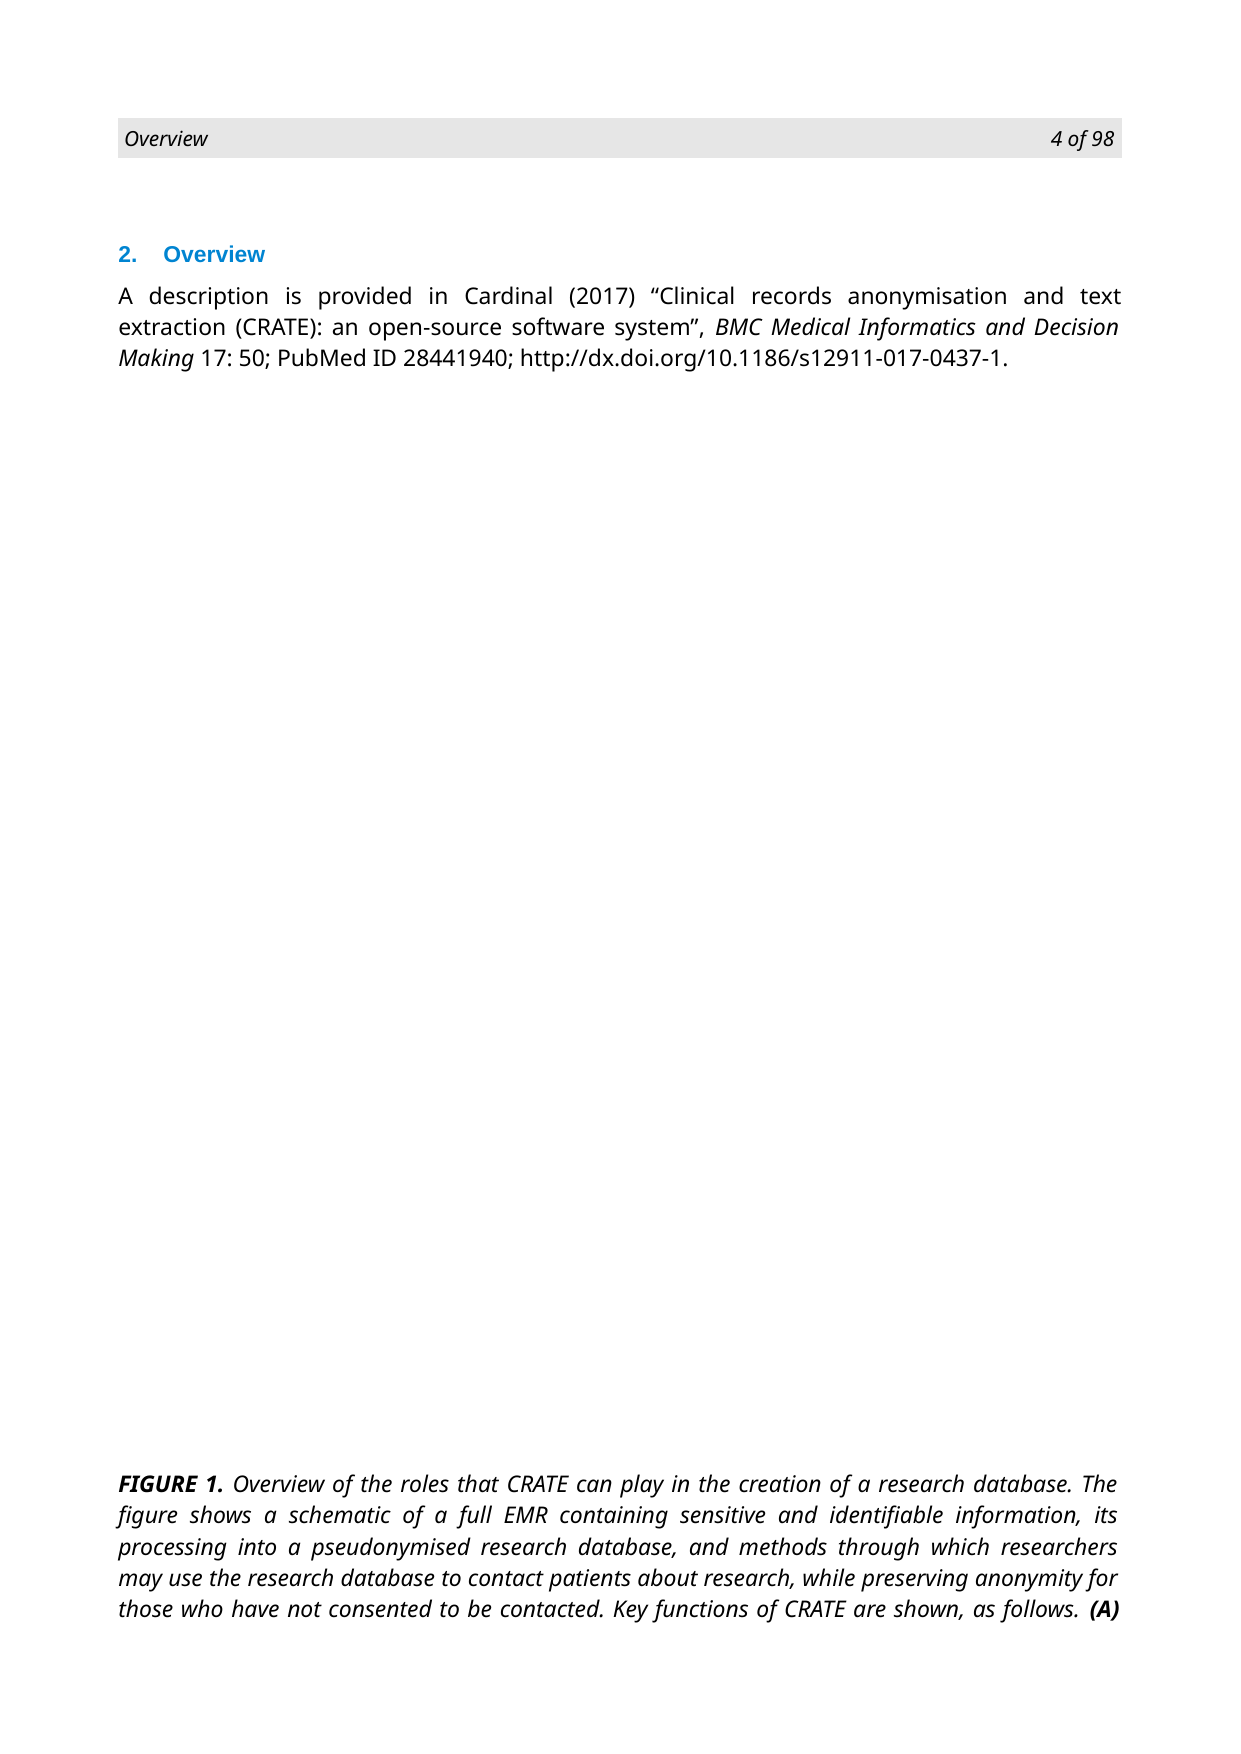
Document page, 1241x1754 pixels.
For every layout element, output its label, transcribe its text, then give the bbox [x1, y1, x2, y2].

text A description is provided in Cardinal (2017) “Clinical records anonymisation and text extraction (CRATE): an open-source software system”, BMC Medical Informatics and Decision Making 17: 50; PubMed ID 28441940; http://dx.doi.org/10.1186/s12911-017-0437-1. [118, 280, 1122, 373]
subtitle Overview [118, 241, 1122, 267]
text FIGURE 1. Overview of the roles that CRATE can play in the creation of a research database. The figure shows a schematic of a full EMR containing sensitive and identifiable information, its processing into a pseudonymised research database, and methods through which researchers may use the research database to contact patients about research, while preserving anonymity for those who have not consented to be contacted. Key functions of CRATE are shown, as follows. (A) [118, 1468, 1122, 1624]
